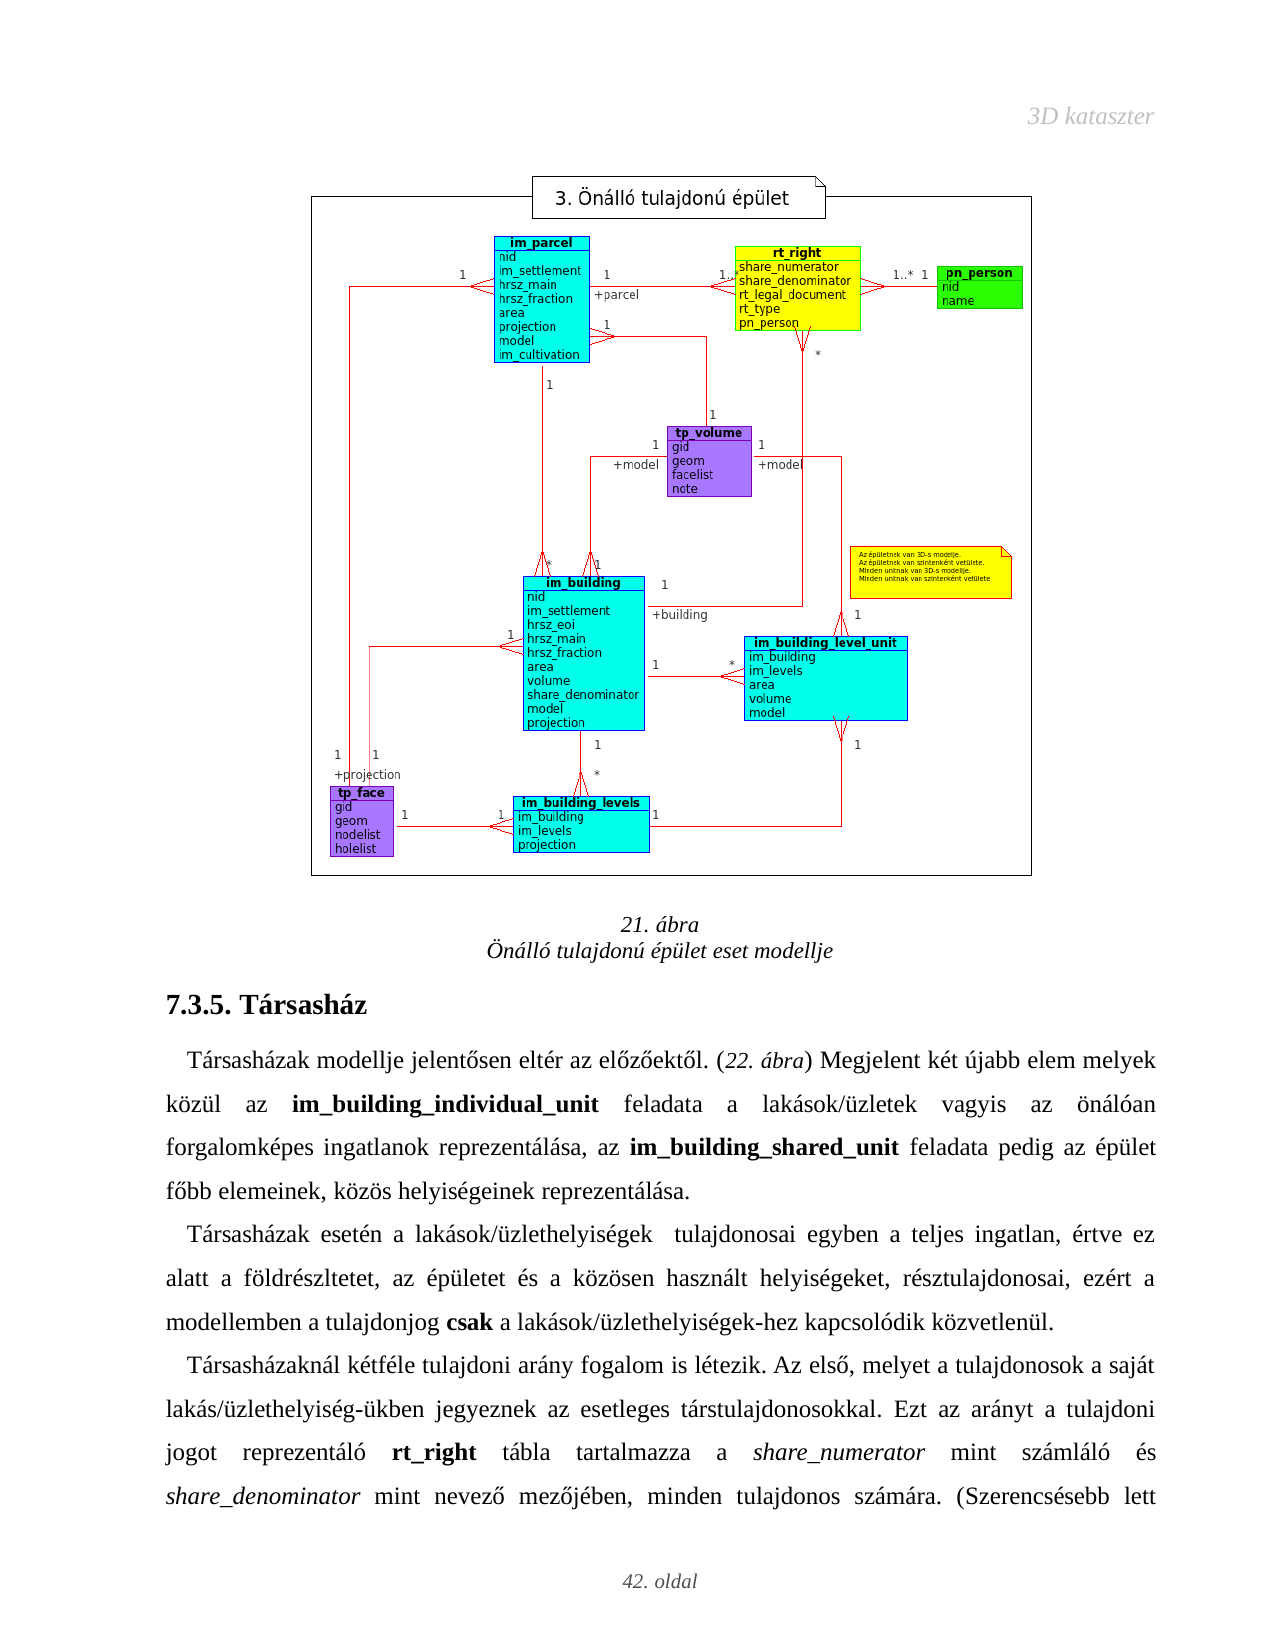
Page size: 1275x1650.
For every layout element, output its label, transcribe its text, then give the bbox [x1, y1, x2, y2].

text Társasházak modellje jelentősen eltér az előzőektől. (22. ábra) Megjelent két újabb elem melyek közül az im_building_individual_unit feladata a lakások/üzletek vagyis az önálóan forgalomképes ingatlanok reprezentálása, az im_building_shared_unit feladata pedig az épület főbb elemeinek, közös helyiségeinek reprezentálása. [166, 1045, 1156, 1205]
subtitle Társasház [166, 988, 1156, 1021]
text Társasházak esetén a lakások/üzlethelyiségek tulajdonosai egyben a teljes ingatlan, értve ez alatt a földrészltetet, az épületet és a közösen használt helyiségeket, résztulajdonosai, ezért a modellemben a tulajdonjog csak a lakások/üzlethelyiségek-hez kapcsolódik közvetlenül. [166, 1219, 1156, 1335]
text Önálló tulajdonú épület eset modellje [166, 937, 1156, 964]
picture [291, 166, 1052, 896]
text 21. ábra [166, 911, 1156, 937]
text Társasházaknál kétféle tulajdoni arány fogalom is létezik. Az első, melyet a tulajdonosok a saját lakás/üzlethelyiség-ükben jegyeznek az esetleges társtulajdonosokkal. Ezt az arányt a tulajdoni jogot reprezentáló rt_right tábla tartalmazza a share_numerator mint számláló és share_denominator mint nevező mezőjében, minden tulajdonos számára. (Szerencsésebb lett [166, 1350, 1156, 1509]
